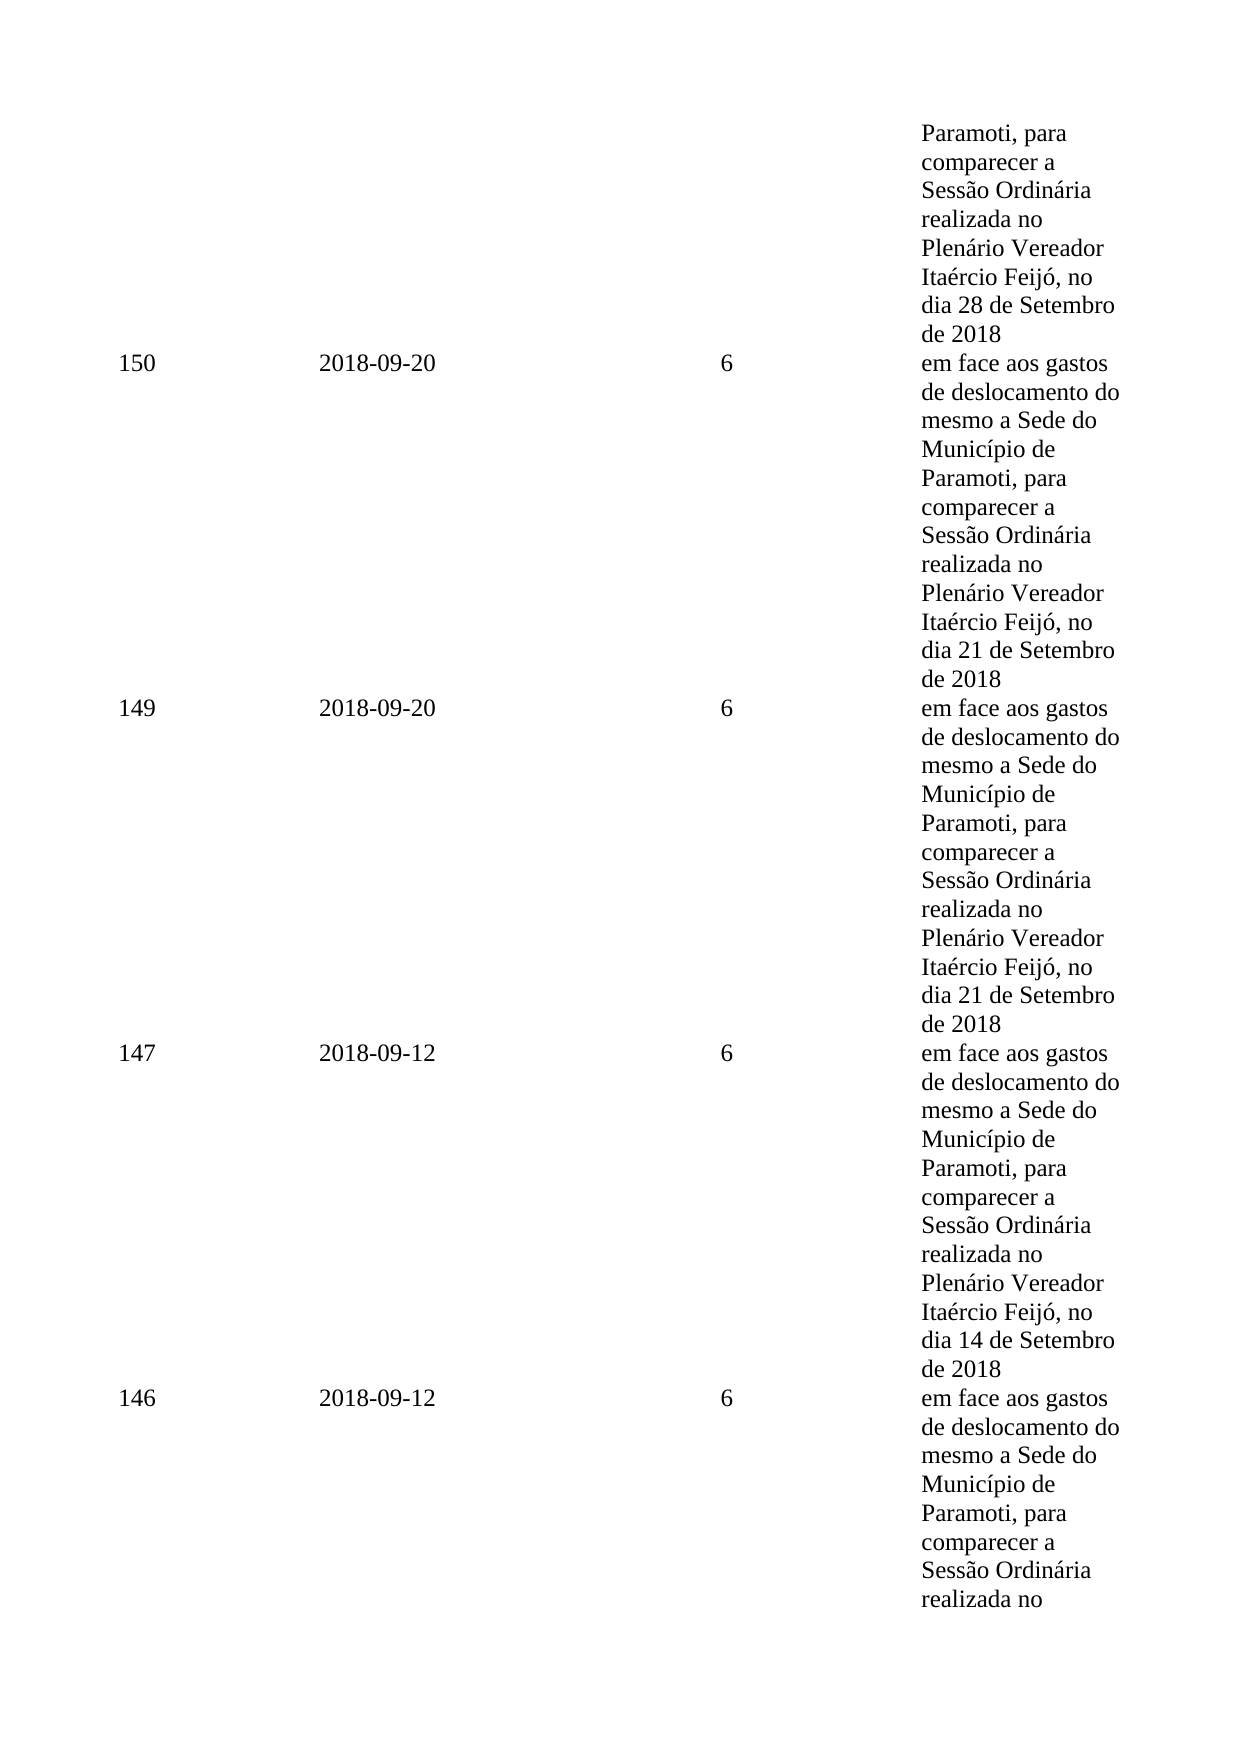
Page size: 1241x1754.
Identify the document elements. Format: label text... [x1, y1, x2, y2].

table_cell [520, 1383, 720, 1613]
table_cell 2018-09-12 [319, 1383, 519, 1613]
table_cell em face aos gastos de deslocamento do mesmo a Sede do Município de Paramoti, para comparecer a Sessão Ordinária realizada no Plenário Vereador Itaércio Feijó, no dia 21 de Setembro de 2018 [921, 693, 1122, 1038]
table_cell [720, 118, 921, 348]
table_cell 2018-09-12 [319, 1038, 519, 1383]
table_cell 6 [720, 693, 921, 1038]
table_cell em face aos gastos de deslocamento do mesmo a Sede do Município de Paramoti, para comparecer a Sessão Ordinária realizada no Plenário Vereador Itaércio Feijó, no dia 14 de Setembro de 2018 [921, 1038, 1122, 1383]
table_cell 2018-09-20 [319, 693, 519, 1038]
table_cell [118, 118, 319, 348]
table_cell [520, 693, 720, 1038]
table_cell em face aos gastos de deslocamento do mesmo a Sede do Município de Paramoti, para comparecer a Sessão Ordinária realizada no [921, 1383, 1122, 1613]
table_cell 147 [118, 1038, 319, 1383]
table_cell 149 [118, 693, 319, 1038]
table_cell [319, 118, 519, 348]
table_cell [520, 348, 720, 693]
table_cell 2018-09-20 [319, 348, 519, 693]
table_cell [520, 1038, 720, 1383]
table_cell 6 [720, 348, 921, 693]
table_cell 150 [118, 348, 319, 693]
table_cell 6 [720, 1383, 921, 1613]
table_cell em face aos gastos de deslocamento do mesmo a Sede do Município de Paramoti, para comparecer a Sessão Ordinária realizada no Plenário Vereador Itaércio Feijó, no dia 21 de Setembro de 2018 [921, 348, 1122, 693]
table_cell 146 [118, 1383, 319, 1613]
table_cell [520, 118, 720, 348]
table_cell Paramoti, para comparecer a Sessão Ordinária realizada no Plenário Vereador Itaércio Feijó, no dia 28 de Setembro de 2018 [921, 118, 1122, 348]
table_cell 6 [720, 1038, 921, 1383]
